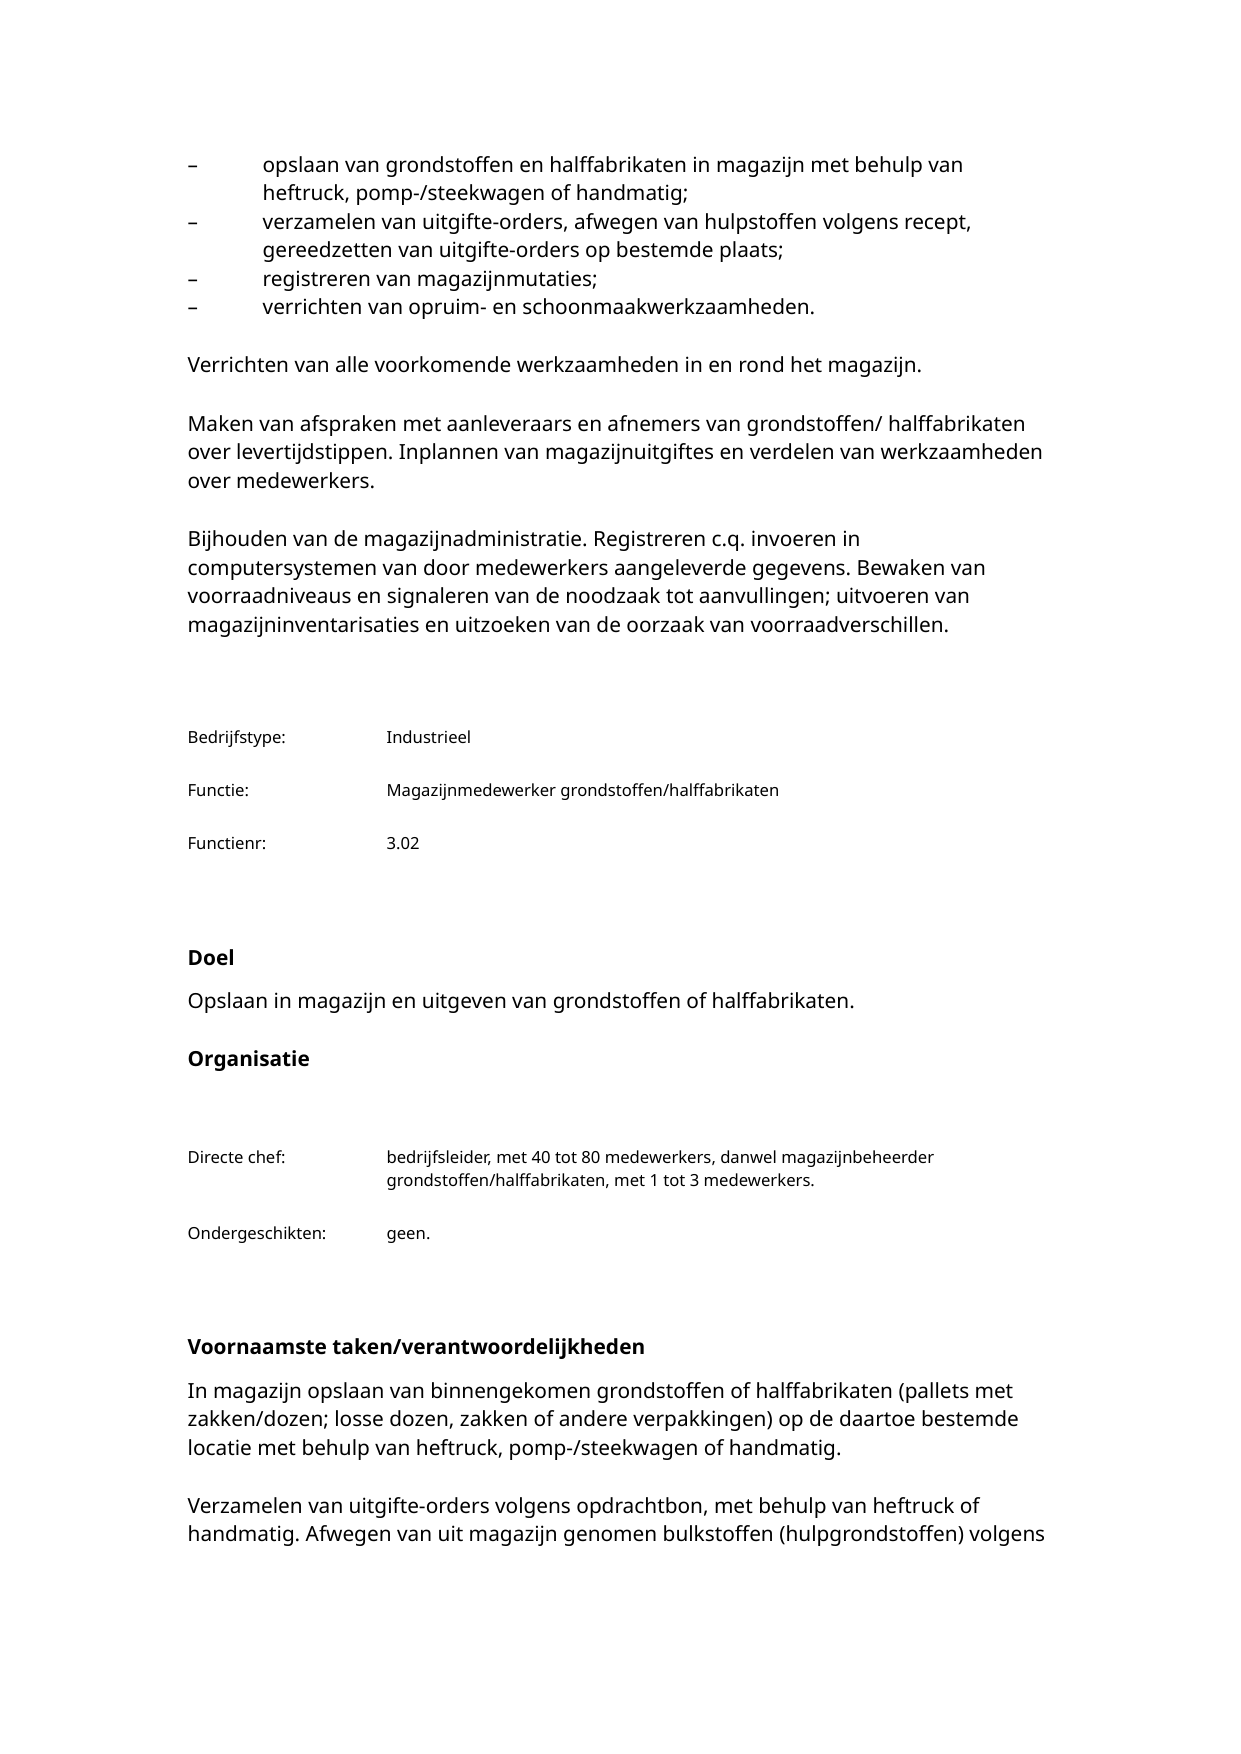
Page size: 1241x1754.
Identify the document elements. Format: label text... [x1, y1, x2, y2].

list registreren van magazijnmutaties; [187, 264, 1053, 292]
table_cell Functie: [188, 779, 386, 831]
list opslaan van grondstoffen en halffabrikaten in magazijn met behulp van heftruck, pomp-/steekwagen of handmatig; [187, 150, 1053, 207]
text Opslaan in magazijn en uitgeven van grondstoffen of halffabrikaten. [187, 986, 1053, 1014]
text Organisatie [187, 1044, 1053, 1073]
text Verrichten van alle voorkomende werkzaamheden in en rond het magazijn. [187, 351, 1053, 379]
table_header Bedrijfstype: [188, 726, 386, 779]
text Verzamelen van uitgifte-orders volgens opdrachtbon, met behulp van heftruck of handmatig. Afwegen van uit magazijn genomen bulkstoffen (hulpgrondstoffen) volgens [187, 1491, 1053, 1548]
list verzamelen van uitgifte-orders, afwegen van hulpstoffen volgens recept, gereedzetten van uitgifte-orders op bestemde plaats; [187, 207, 1053, 264]
table_header Directe chef: [188, 1146, 386, 1221]
table_cell Functienr: [188, 831, 386, 884]
text Maken van afspraken met aanleveraars en afnemers van grondstoffen/ halffabrikaten over levertijdstippen. Inplannen van magazijnuitgiftes en verdelen van werkzaamheden over medewerkers. [187, 409, 1053, 494]
table_cell Ondergeschikten: [188, 1221, 386, 1274]
text Doel [187, 943, 1053, 971]
table_cell Magazijnmedewerker grondstoffen/halffabrikaten [386, 779, 1053, 831]
text In magazijn opslaan van binnengekomen grondstoffen of halffabrikaten (pallets met zakken/dozen; losse dozen, zakken of andere verpakkingen) op de daartoe bestemde locatie met behulp van heftruck, pomp-/steekwagen of handmatig. [187, 1376, 1053, 1461]
table_cell geen. [386, 1221, 1053, 1274]
table_cell 3.02 [386, 831, 1053, 884]
table_header bedrijfsleider, met 40 tot 80 medewerkers, danwel magazijnbeheerder grondstoffen/halffabrikaten, met 1 tot 3 medewerkers. [386, 1146, 1053, 1221]
table_header Industrieel [386, 726, 1053, 779]
text Voornaamste taken/verantwoordelijkheden [187, 1332, 1053, 1361]
text Bijhouden van de magazijnadministratie. Registreren c.q. invoeren in computersystemen van door medewerkers aangeleverde gegevens. Bewaken van voorraadniveaus en signaleren van de noodzaak tot aanvullingen; uitvoeren van magazijninventarisaties en uitzoeken van de oorzaak van voorraadverschillen. [187, 524, 1053, 638]
list verrichten van opruim- en schoonmaakwerkzaamheden. [187, 292, 1053, 321]
